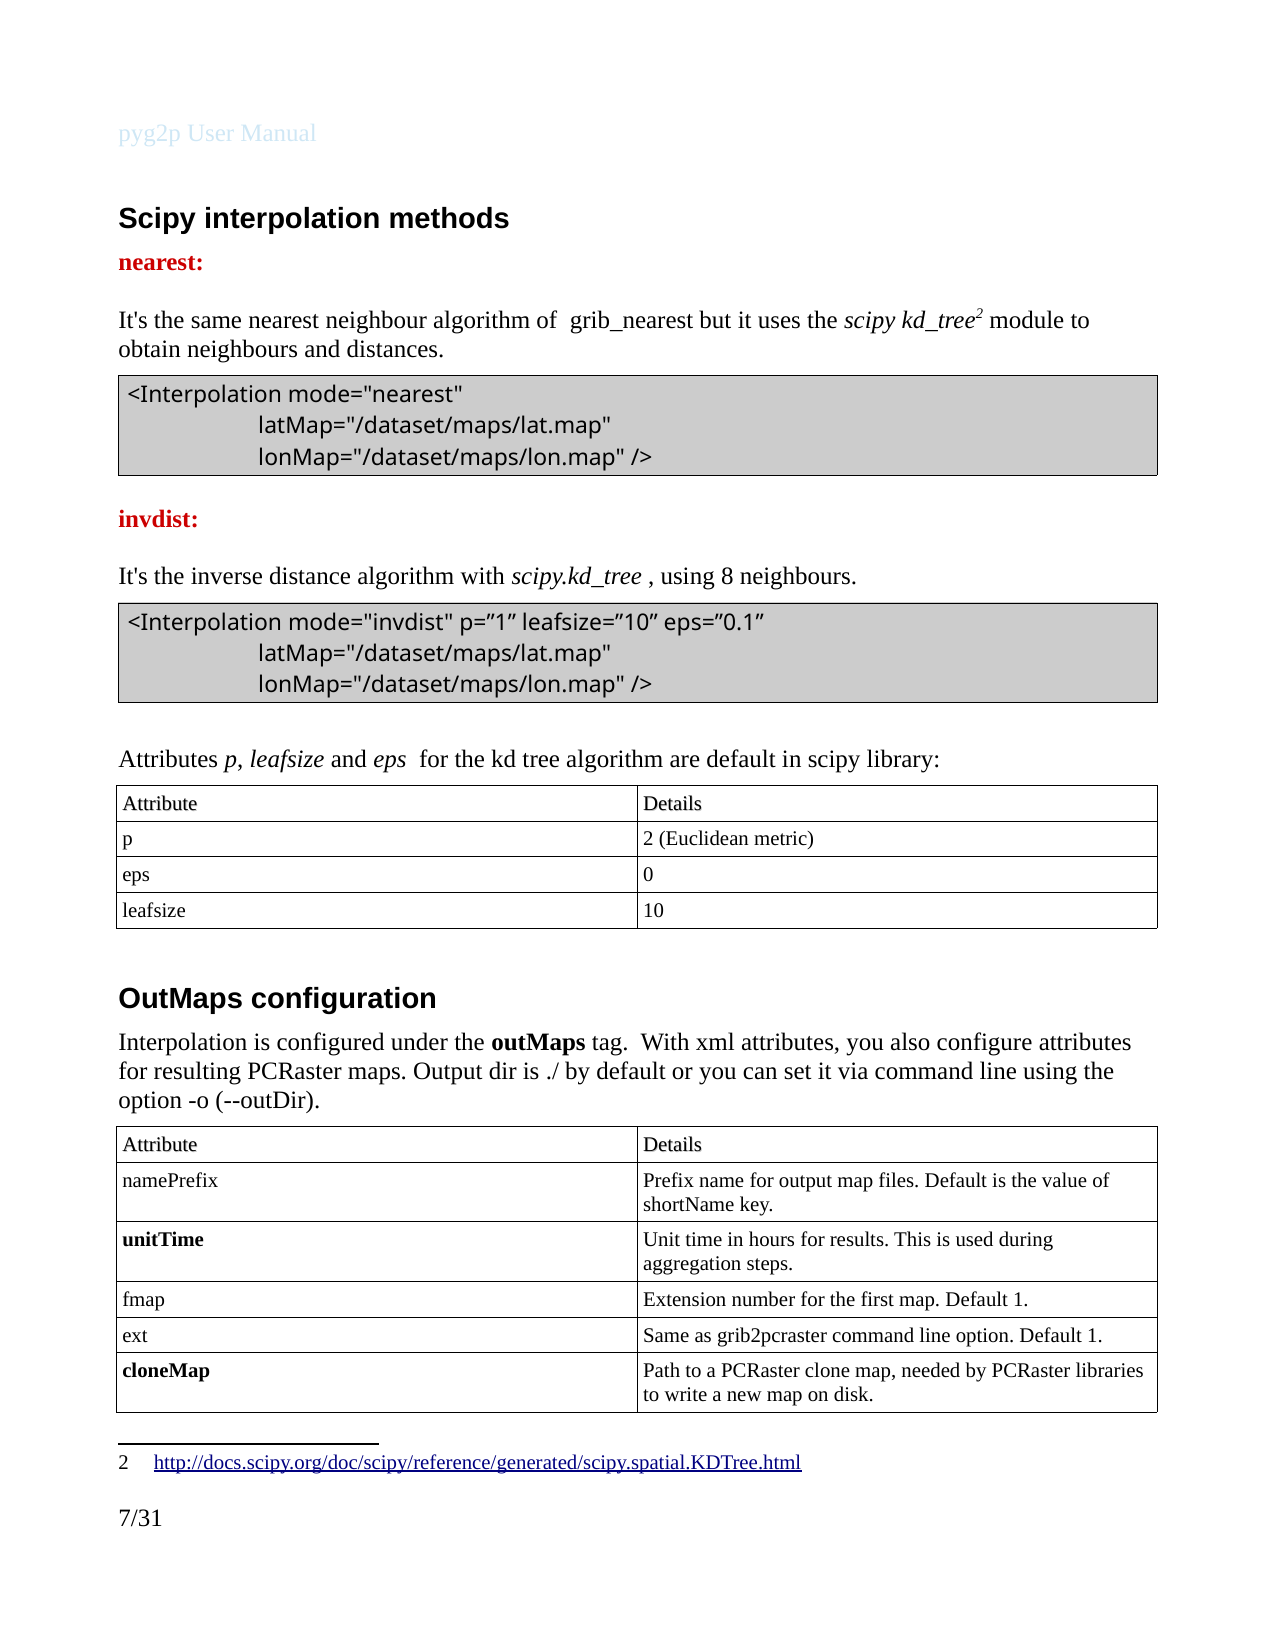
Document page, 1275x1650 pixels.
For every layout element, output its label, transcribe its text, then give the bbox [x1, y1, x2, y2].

table_cell Extension number for the first map. Default 1. [638, 1282, 1157, 1317]
table_header Attribute [117, 1127, 637, 1162]
table_cell Same as grib2pcraster command line option. Default 1. [638, 1318, 1157, 1352]
table_cell 10 [638, 893, 1157, 927]
table_cell fmap [117, 1282, 637, 1317]
table_cell eps [117, 857, 637, 892]
table_cell p [117, 822, 637, 856]
table_cell Unit time in hours for results. This is used during aggregation steps. [638, 1222, 1157, 1281]
text Interpolation is configured under the outMaps tag. With xml attributes, you also configure attributes for resulting PCRaster maps. Output dir is ./ by default or you can set it via command line using the option -o (--outDir). [118, 1027, 1157, 1113]
text lonMap="/dataset/maps/lon.map" /> [119, 665, 1157, 702]
table_cell 2 (Euclidean metric) [638, 822, 1157, 856]
text lonMap="/dataset/maps/lon.map" /> [119, 437, 1157, 475]
subtitle Scipy interpolation methods [118, 201, 1157, 235]
text http://docs.scipy.org/doc/scipy/reference/generated/scipy.spatial.KDTree.html [118, 1449, 1157, 1474]
table_cell Prefix name for output map files. Default is the value of shortName key. [638, 1163, 1157, 1221]
text <Interpolation mode="nearest" [119, 376, 1157, 406]
table_cell ext [117, 1318, 637, 1352]
text invdist: It's the inverse distance algorithm with scipy.kd_tree , using 8 neighbours. [118, 476, 1157, 590]
subtitle OutMaps configuration [118, 981, 1157, 1015]
text Attributes p, leafsize and eps for the kd tree algorithm are default in scipy library: [118, 744, 1157, 772]
table_header Attribute [117, 786, 637, 821]
table_header Details [638, 1127, 1157, 1162]
table_cell namePrefix [117, 1163, 637, 1221]
text latMap="/dataset/maps/lat.map" [119, 406, 1157, 437]
table_cell unitTime [117, 1222, 637, 1281]
text latMap="/dataset/maps/lat.map" [119, 634, 1157, 665]
table_cell leafsize [117, 893, 637, 927]
text nearest: It's the same nearest neighbour algorithm of grib_nearest but it uses the scipy kd_tree module to obtain neighbours and distances. [118, 247, 1157, 362]
table_header Details [638, 786, 1157, 821]
table_cell 0 [638, 857, 1157, 892]
table_cell cloneMap [117, 1353, 637, 1412]
table_cell Path to a PCRaster clone map, needed by PCRaster libraries to write a new map on disk. [638, 1353, 1157, 1412]
text <Interpolation mode="invdist" p=”1” leafsize=”10” eps=”0.1” [119, 604, 1157, 634]
